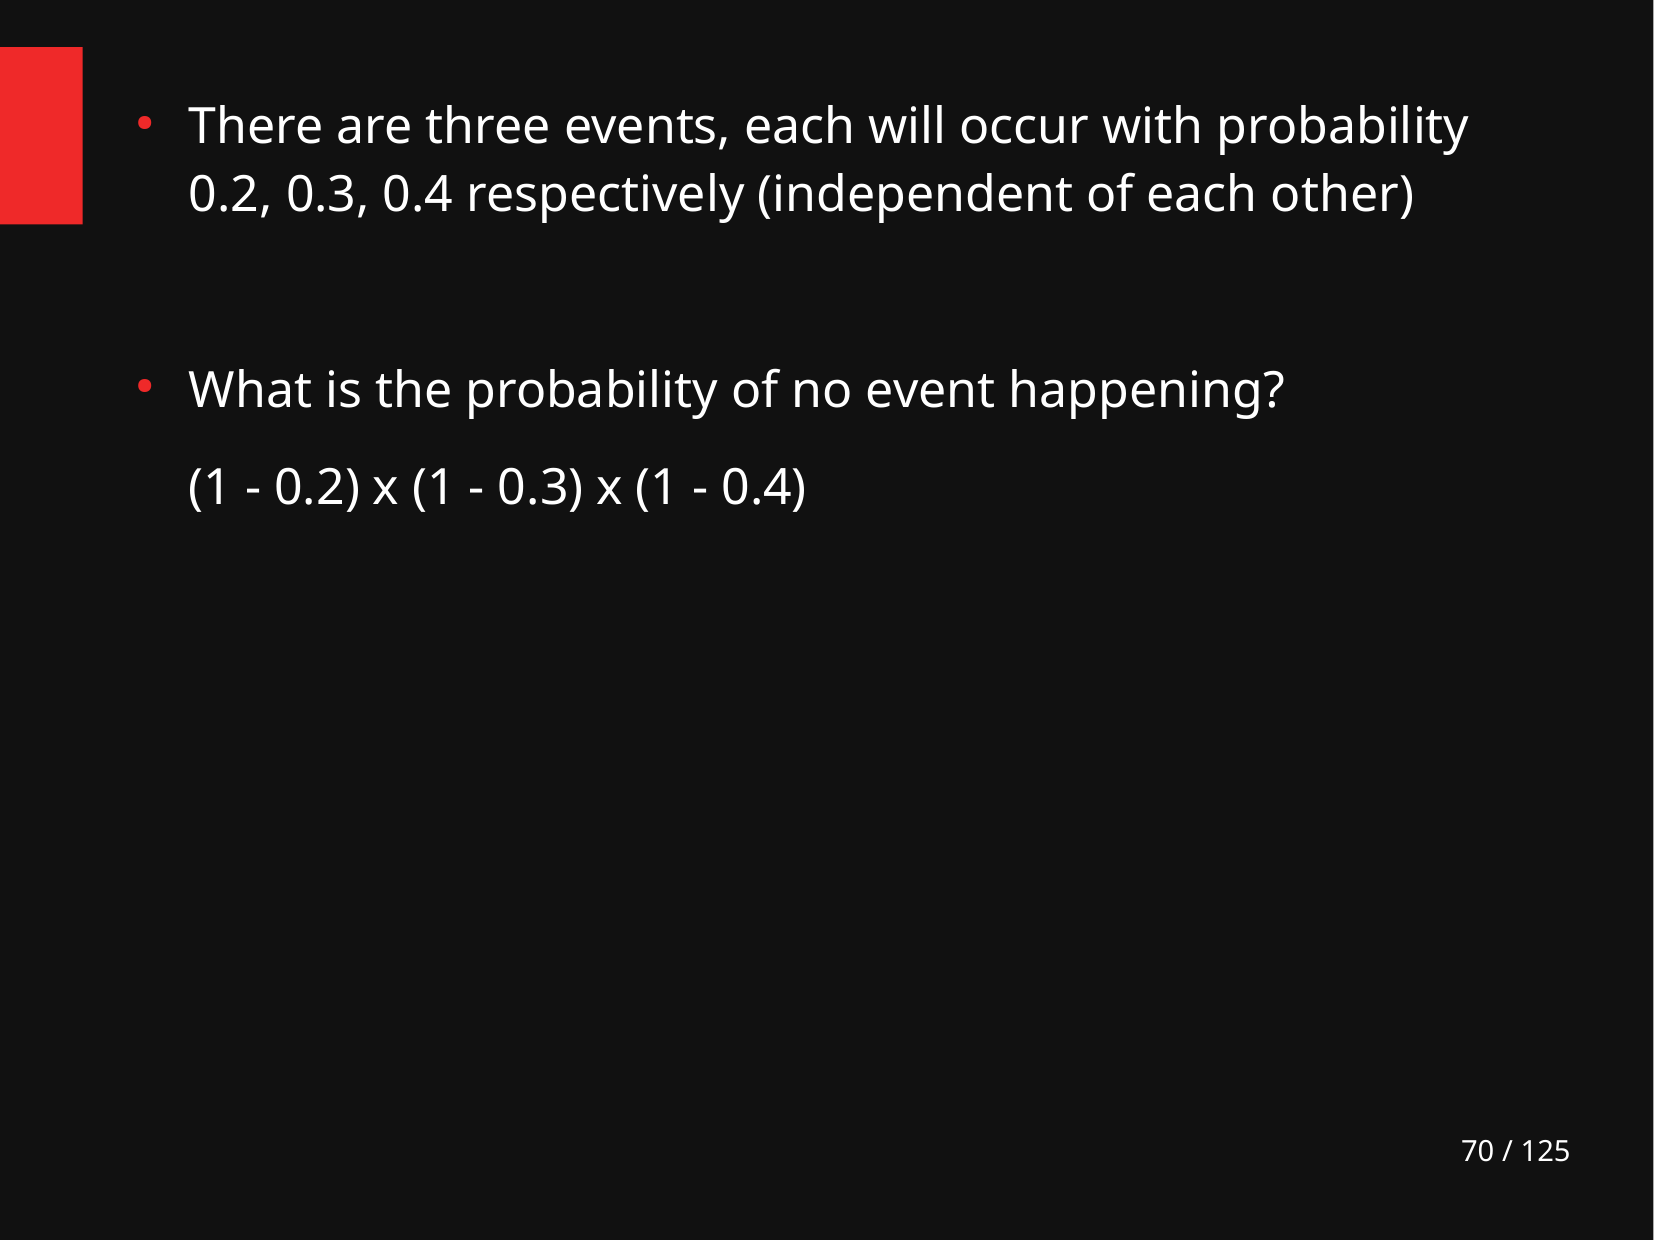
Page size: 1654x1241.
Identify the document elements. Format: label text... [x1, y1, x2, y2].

list There are three events, each will occur with probability 0.2, 0.3, 0.4 respectively (independent of each other) What is the probability of no event happening? (1 - 0.2) x (1 - 0.3) x (1 - 0.4) [118, 90, 1536, 1074]
